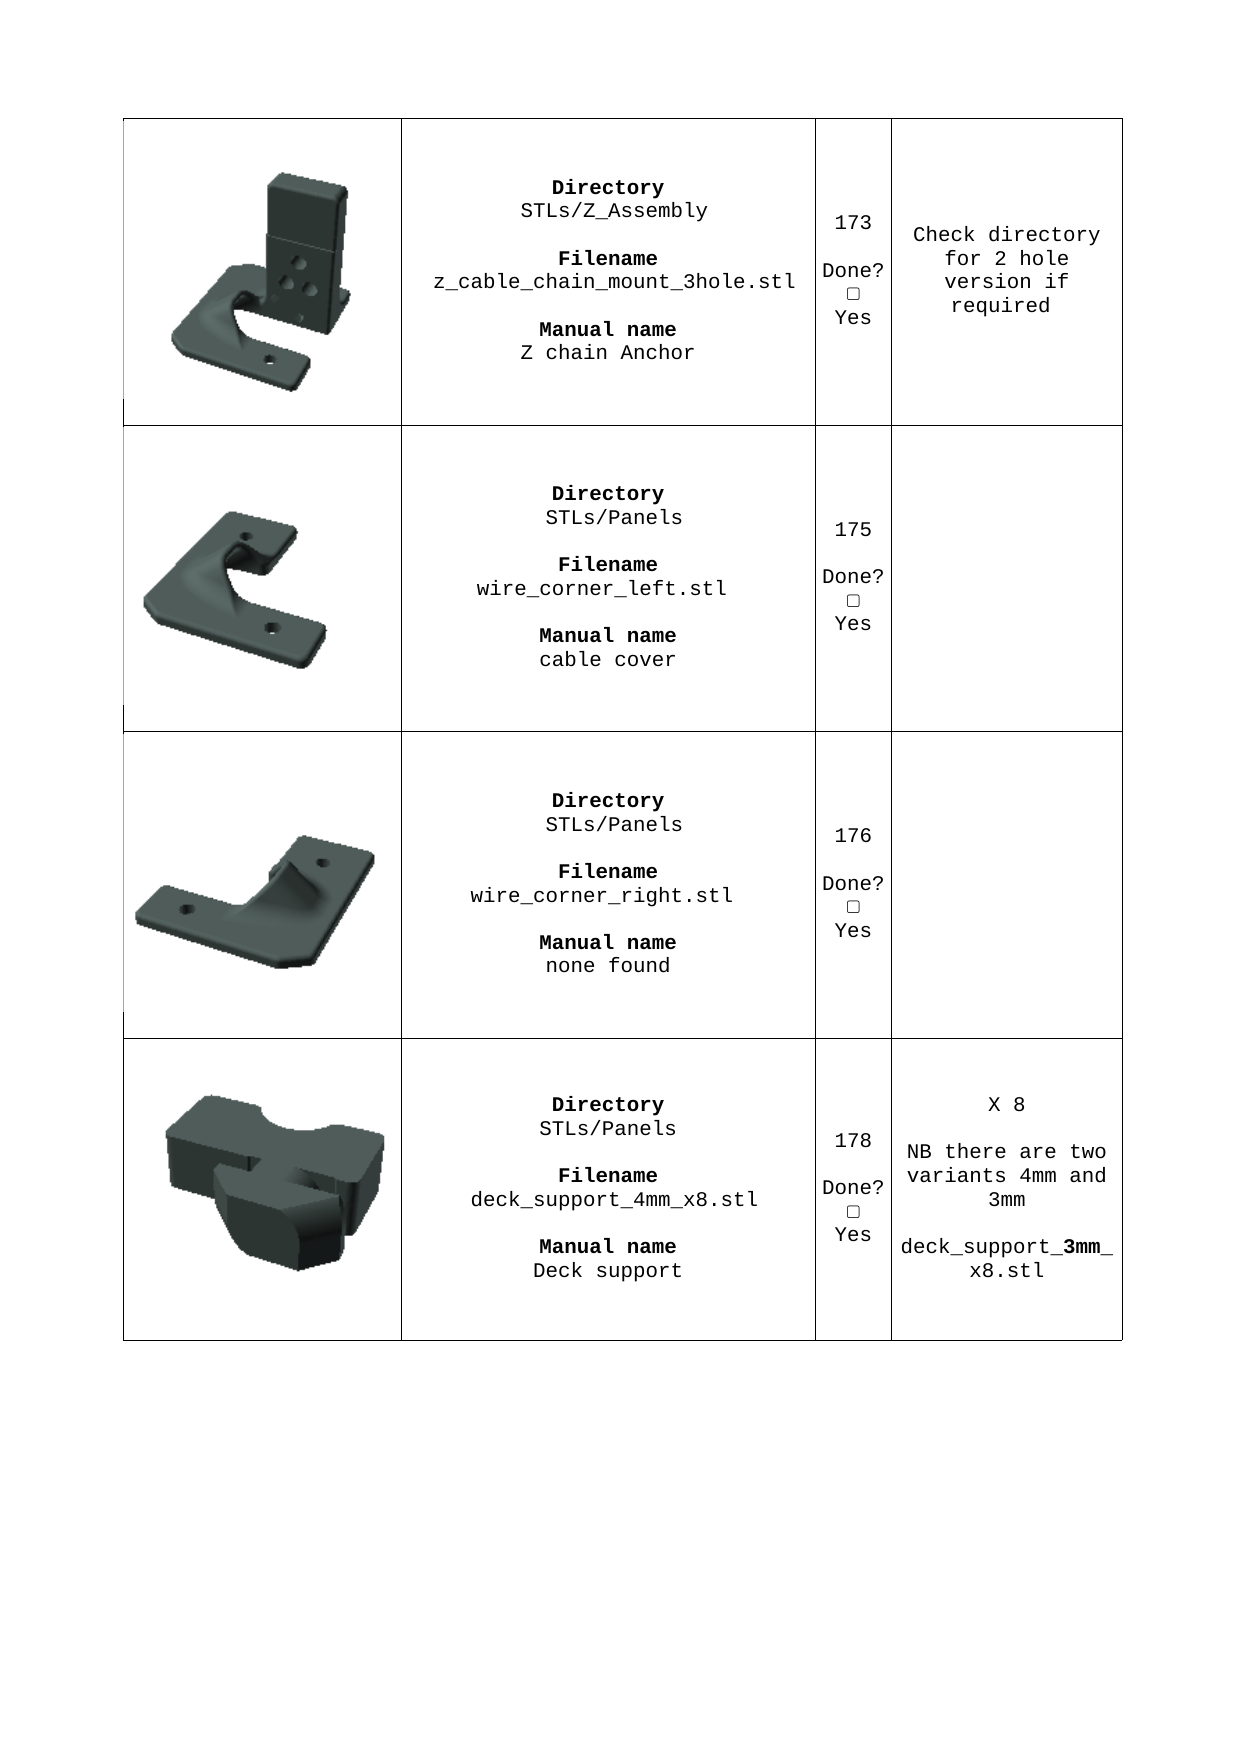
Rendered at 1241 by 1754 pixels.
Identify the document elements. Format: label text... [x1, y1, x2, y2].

picture [123, 427, 401, 705]
table_cell Check directory for 2 hole version if required [892, 119, 1122, 425]
picture [125, 1040, 398, 1314]
table_cell 178 Done? ▢ Yes [816, 1039, 891, 1340]
table_cell [124, 399, 401, 425]
table_cell X 8 NB there are two variants 4mm and 3mm deck_support_3mm_x8.stl [892, 1039, 1122, 1340]
table_cell [892, 732, 1122, 1038]
table_cell Directory STLs/Z_Assembly Filename z_cable_chain_mount_3hole.stl Manual name Z chain Anchor [402, 119, 815, 425]
table_cell [124, 1039, 401, 1340]
table_cell Directory STLs/Panels Filename wire_corner_left.stl Manual name cable cover [402, 426, 815, 731]
table_cell [124, 1012, 401, 1038]
table_cell Directory STLs/Panels Filename wire_corner_right.stl Manual name none found [402, 732, 815, 1038]
picture [123, 734, 401, 1012]
table_cell 175 Done? ▢ Yes [816, 426, 891, 731]
picture [123, 121, 401, 399]
table_cell 176 Done? ▢ Yes [816, 732, 891, 1038]
table_cell [124, 705, 401, 731]
table_cell [892, 426, 1122, 731]
table_cell 173 Done? ▢ Yes [816, 119, 891, 425]
table_cell Directory STLs/Panels Filename deck_support_4mm_x8.stl Manual name Deck support [402, 1039, 815, 1340]
